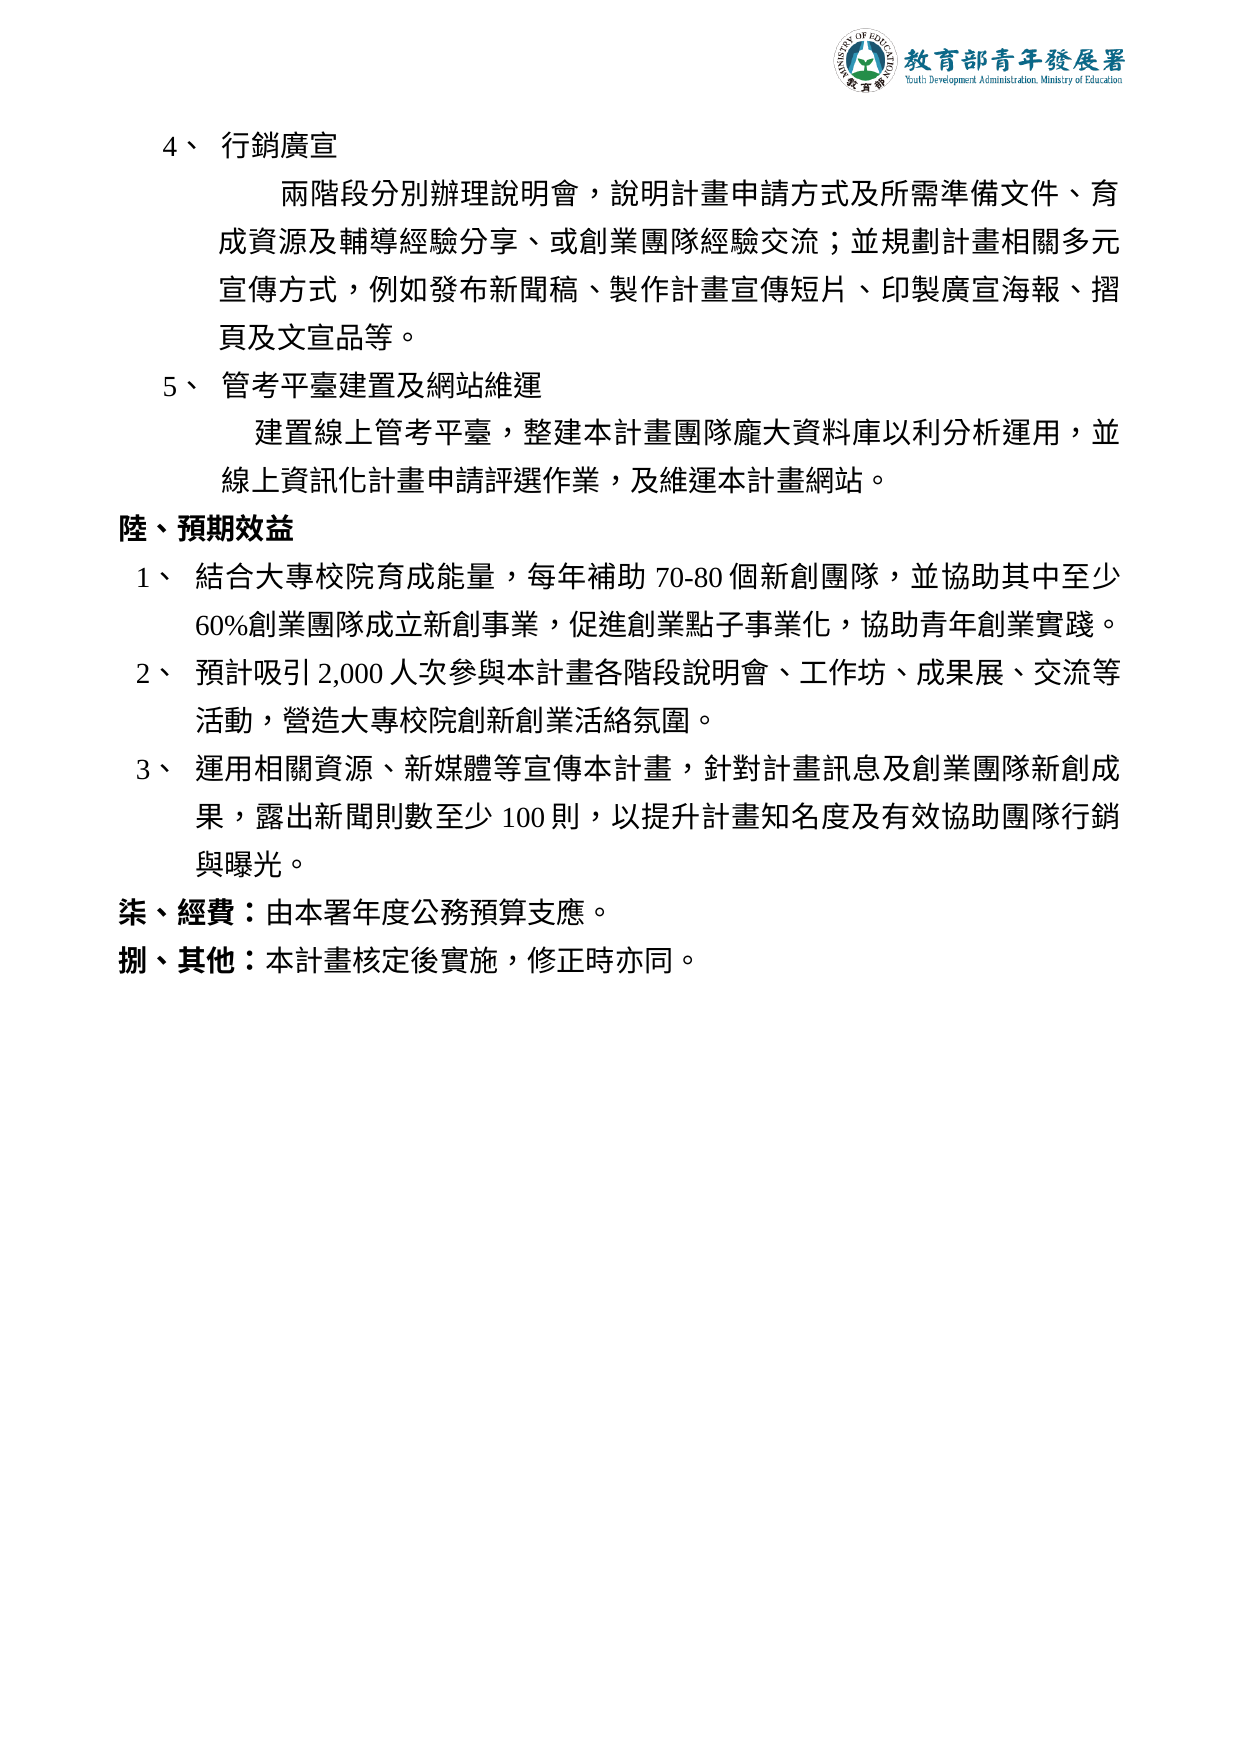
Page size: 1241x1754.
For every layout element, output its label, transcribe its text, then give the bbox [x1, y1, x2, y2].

list 管考平臺建置及網站維運 [162, 358, 1122, 406]
list 運用相關資源、新媒體等宣傳本計畫，針對計畫訊息及創業團隊新創成果，露出新聞則數至少100則，以提升計畫知名度及有效協助團隊行銷與曝光。 [136, 741, 1122, 885]
list 預計吸引2,000人次參與本計畫各階段說明會、工作坊、成果展、交流等活動，營造大專校院創新創業活絡氛圍。 [136, 645, 1122, 741]
list 行銷廣宣 [162, 118, 1122, 166]
text 兩階段分別辦理說明會，說明計畫申請方式及所需準備文件、育成資源及輔導經驗分享、或創業團隊經驗交流；並規劃計畫相關多元宣傳方式，例如發布新聞稿、製作計畫宣傳短片、印製廣宣海報、摺頁及文宣品等。 [218, 166, 1122, 358]
subtitle 其他：本計畫核定後實施，修正時亦同。 [118, 933, 1122, 981]
list 結合大專校院育成能量，每年補助70-80個新創團隊，並協助其中至少60%創業團隊成立新創事業，促進創業點子事業化，協助青年創業實踐。 [136, 549, 1122, 645]
subtitle 預期效益 [118, 501, 1122, 549]
picture [826, 23, 1131, 97]
subtitle 經費：由本署年度公務預算支應。 [118, 885, 1122, 933]
text 建置線上管考平臺，整建本計畫團隊龐大資料庫以利分析運用，並線上資訊化計畫申請評選作業，及維運本計畫網站。 [222, 406, 1122, 501]
